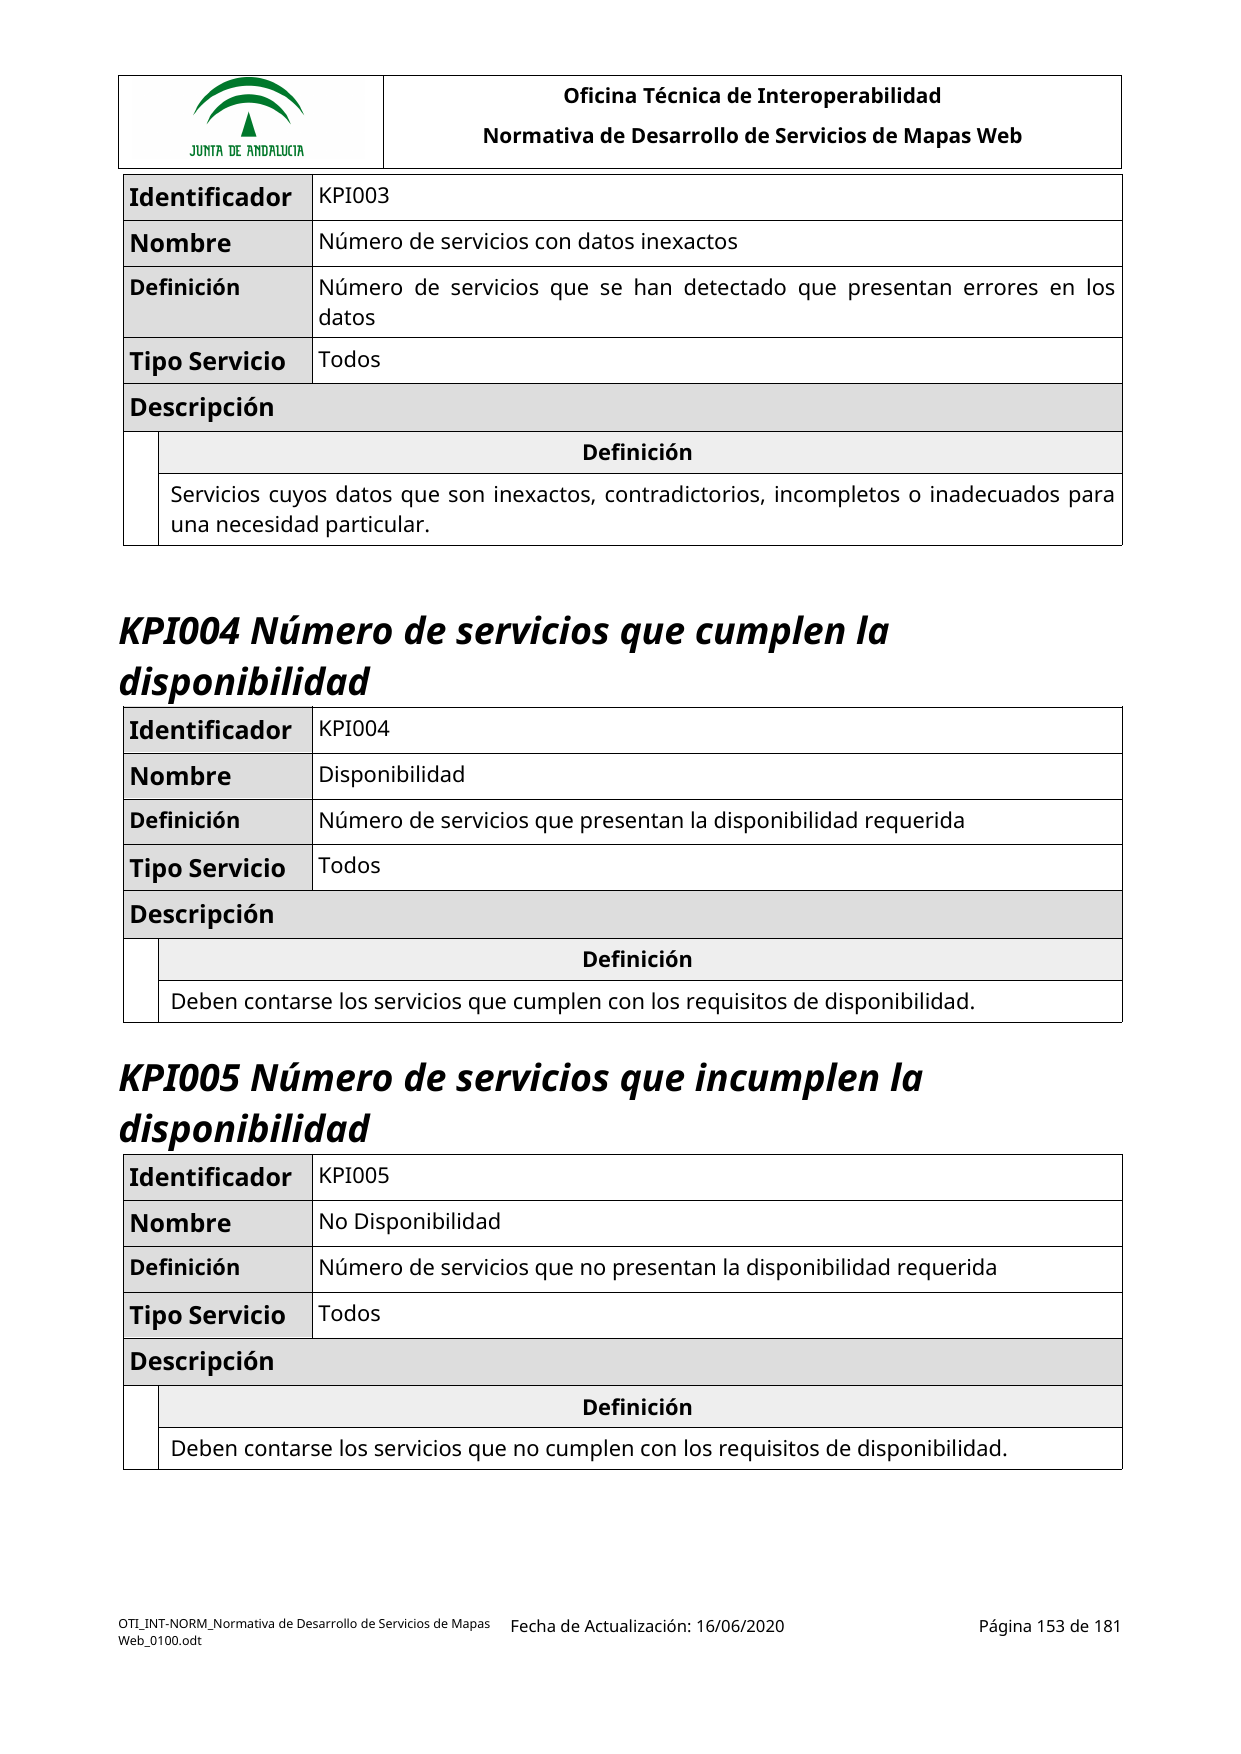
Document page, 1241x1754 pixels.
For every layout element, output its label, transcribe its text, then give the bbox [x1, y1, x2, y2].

table_header KPI004 [313, 708, 1122, 752]
table_cell Definición [159, 432, 1122, 473]
table_header Identificador [124, 1155, 312, 1200]
table_cell Disponibilidad [313, 754, 1122, 798]
table_cell Descripción [124, 384, 1122, 431]
table_header KPI003 [313, 175, 1122, 220]
table_header Identificador [124, 708, 312, 752]
table_cell Definición [124, 1247, 312, 1291]
table_cell Tipo Servicio [124, 338, 312, 383]
subtitle KPI005 Número de servicios que incumplen la disponibilidad [118, 1052, 1122, 1154]
table_header KPI005 [313, 1155, 1122, 1200]
table_cell Tipo Servicio [124, 1293, 312, 1337]
table_cell Número de servicios con datos inexactos [313, 221, 1122, 266]
table_cell Descripción [124, 891, 1122, 938]
table_cell Definición [159, 1386, 1122, 1427]
table_cell Deben contarse los servicios que no cumplen con los requisitos de disponibilidad. [159, 1428, 1122, 1469]
table_cell Todos [313, 845, 1122, 890]
table_cell [124, 939, 158, 1022]
table_cell Número de servicios que no presentan la disponibilidad requerida [313, 1247, 1122, 1291]
table_cell Número de servicios que presentan la disponibilidad requerida [313, 800, 1122, 844]
table_cell Todos [313, 338, 1122, 383]
table_cell Definición [124, 267, 312, 337]
table_cell Definición [124, 800, 312, 844]
table_cell [124, 432, 158, 544]
table_cell [124, 1386, 158, 1469]
table_cell Servicios cuyos datos que son inexactos, contradictorios, incompletos o inadecuados para una necesidad particular. [159, 474, 1122, 544]
table_cell Nombre [124, 754, 312, 798]
subtitle KPI004 Número de servicios que cumplen la disponibilidad [118, 604, 1122, 706]
table_cell Número de servicios que se han detectado que presentan errores en los datos [313, 267, 1122, 337]
table_cell Descripción [124, 1339, 1122, 1385]
table_header Identificador [124, 175, 312, 220]
table_cell Todos [313, 1293, 1122, 1337]
table_cell No Disponibilidad [313, 1201, 1122, 1246]
picture [132, 77, 365, 159]
table_cell Nombre [124, 1201, 312, 1246]
table_cell Tipo Servicio [124, 845, 312, 890]
table_cell Deben contarse los servicios que cumplen con los requisitos de disponibilidad. [159, 981, 1122, 1022]
table_cell Nombre [124, 221, 312, 266]
table_cell Definición [159, 939, 1122, 980]
